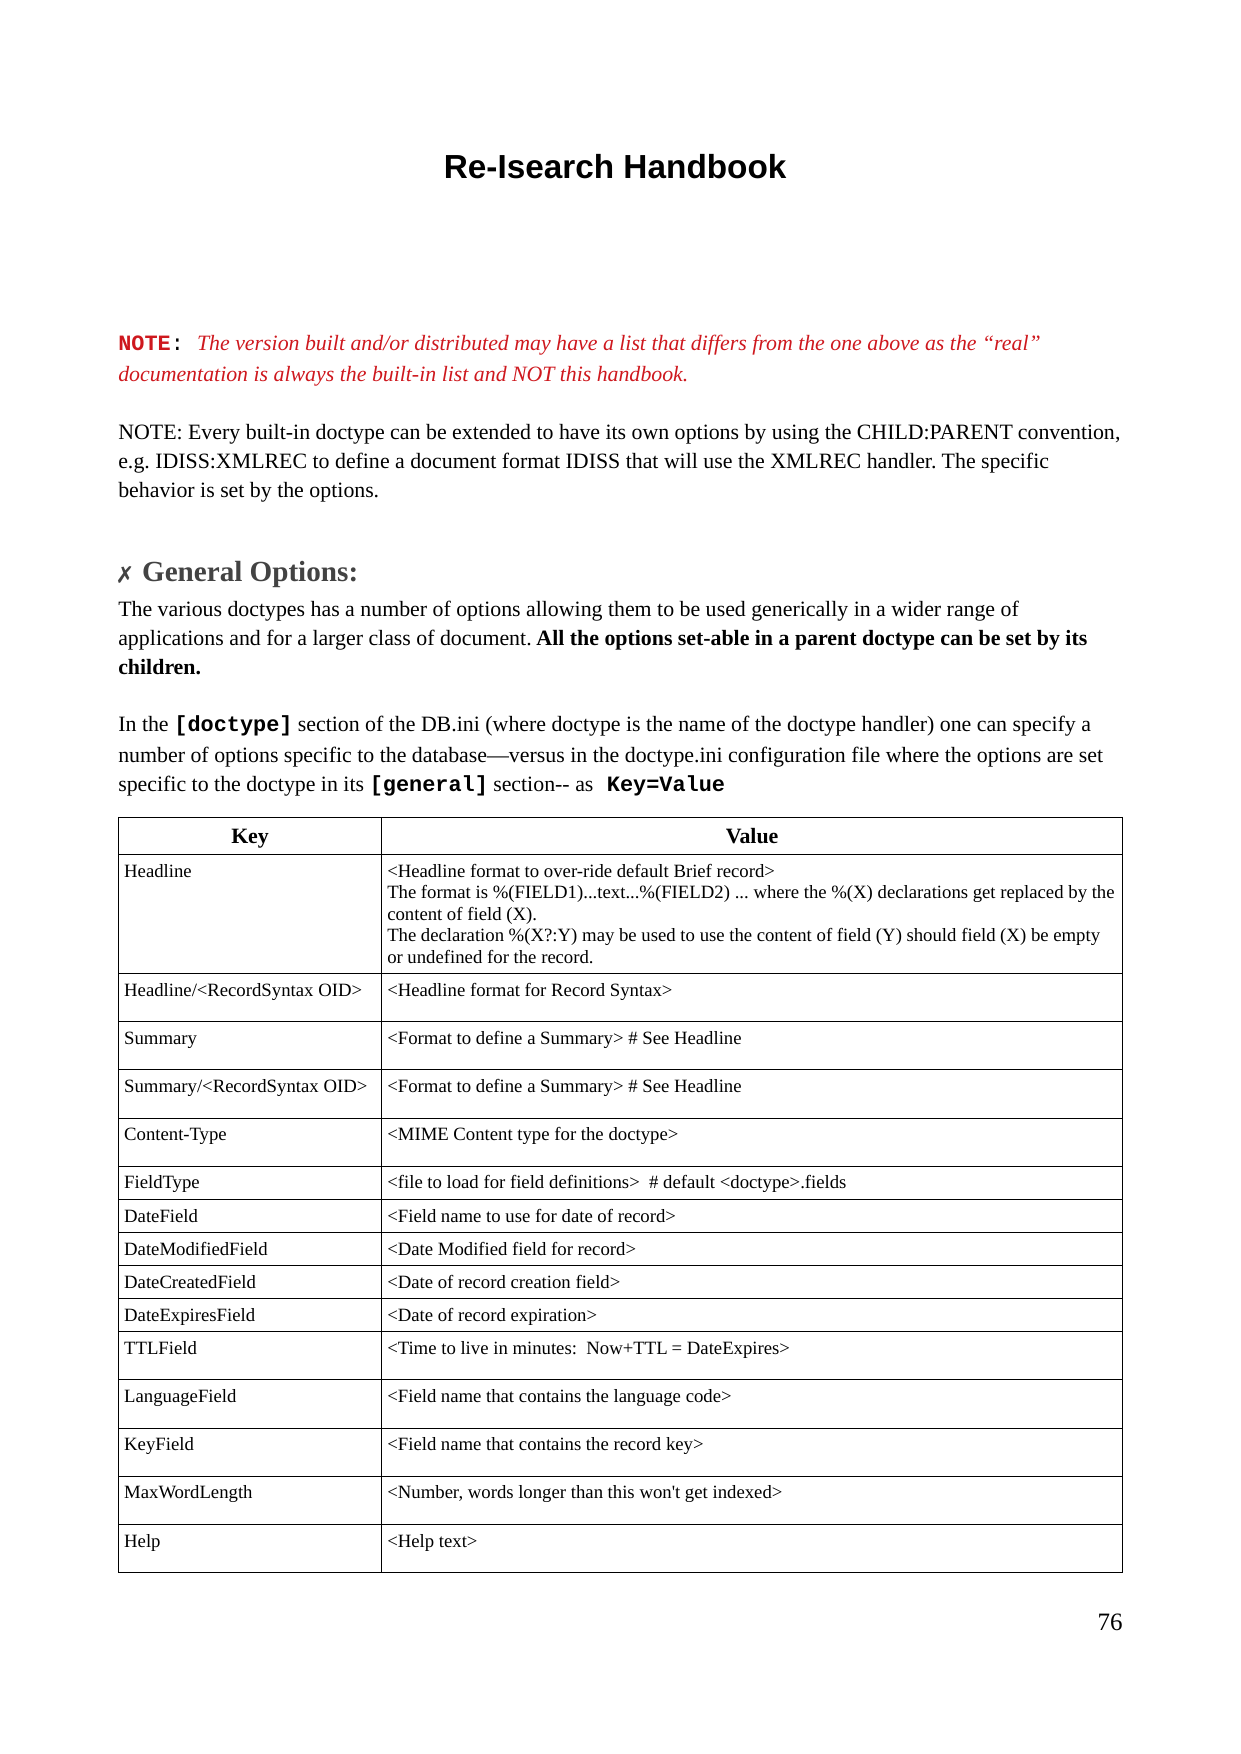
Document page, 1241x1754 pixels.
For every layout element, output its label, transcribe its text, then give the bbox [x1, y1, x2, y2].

table_cell FieldType [119, 1167, 381, 1199]
table_cell Headline [119, 855, 381, 973]
table_cell <Number, words longer than this won't get indexed> [382, 1477, 1122, 1524]
table_cell <Headline format for Record Syntax> [382, 974, 1122, 1021]
table_cell Headline/<RecordSyntax OID> [119, 974, 381, 1021]
table_cell LanguageField [119, 1380, 381, 1427]
table_cell <Date of record expiration> [382, 1299, 1122, 1331]
table_cell <Format to define a Summary> # See Headline [382, 1070, 1122, 1117]
table_cell <Date of record creation field> [382, 1266, 1122, 1298]
table_cell <Date Modified field for record> [382, 1233, 1122, 1265]
table_cell <Field name to use for date of record> [382, 1200, 1122, 1232]
table_cell TTLField [119, 1332, 381, 1379]
text The various doctypes has a number of options allowing them to be used generically in a wider range of applications and for a larger class of document. All the options set-able in a parent doctype can be set by its children. [118, 596, 1122, 679]
table_cell Summary [119, 1022, 381, 1069]
table_cell KeyField [119, 1429, 381, 1476]
text In the [doctype] section of the DB.ini (where doctype is the name of the doctype handler) one can specify a number of options specific to the database—versus in the doctype.ini configuration file where the options are set specific to the doctype in its [general] section-- as Key=Value [118, 711, 1122, 798]
table_cell Summary/<RecordSyntax OID> [119, 1070, 381, 1117]
table_header Value [382, 818, 1122, 854]
table_cell <Field name that contains the language code> [382, 1380, 1122, 1427]
subtitle General Options: [118, 554, 1122, 587]
table_cell <Help text> [382, 1525, 1122, 1572]
table_cell Help [119, 1525, 381, 1572]
table_cell <Format to define a Summary> # See Headline [382, 1022, 1122, 1069]
table_cell MaxWordLength [119, 1477, 381, 1524]
text NOTE: The version built and/or distributed may have a list that differs from the one above as the “real” documentation is always the built-in list and NOT this handbook. [118, 330, 1122, 386]
table_cell DateCreatedField [119, 1266, 381, 1298]
table_cell <Headline format to over-ride default Brief record> The format is %(FIELD1)...text...%(FIELD2) ... where the %(X) declarations get replaced by the content of field (X). The declaration %(X?:Y) may be used to use the content of field (Y) should field (X) be empty or undefined for the record. [382, 855, 1122, 973]
table_cell <Field name that contains the record key> [382, 1429, 1122, 1476]
table_cell <Time to live in minutes: Now+TTL = DateExpires> [382, 1332, 1122, 1379]
table_cell <file to load for field definitions> # default <doctype>.fields [382, 1167, 1122, 1199]
text NOTE: Every built-in doctype can be extended to have its own options by using the CHILD:PARENT convention, e.g. IDISS:XMLREC to define a document format IDISS that will use the XMLREC handler. The specific behavior is set by the options. [118, 419, 1122, 502]
table_cell <MIME Content type for the doctype> [382, 1119, 1122, 1166]
table_cell DateExpiresField [119, 1299, 381, 1331]
table_cell DateField [119, 1200, 381, 1232]
table_header Key [119, 818, 381, 854]
table_cell DateModifiedField [119, 1233, 381, 1265]
table_cell Content-Type [119, 1119, 381, 1166]
